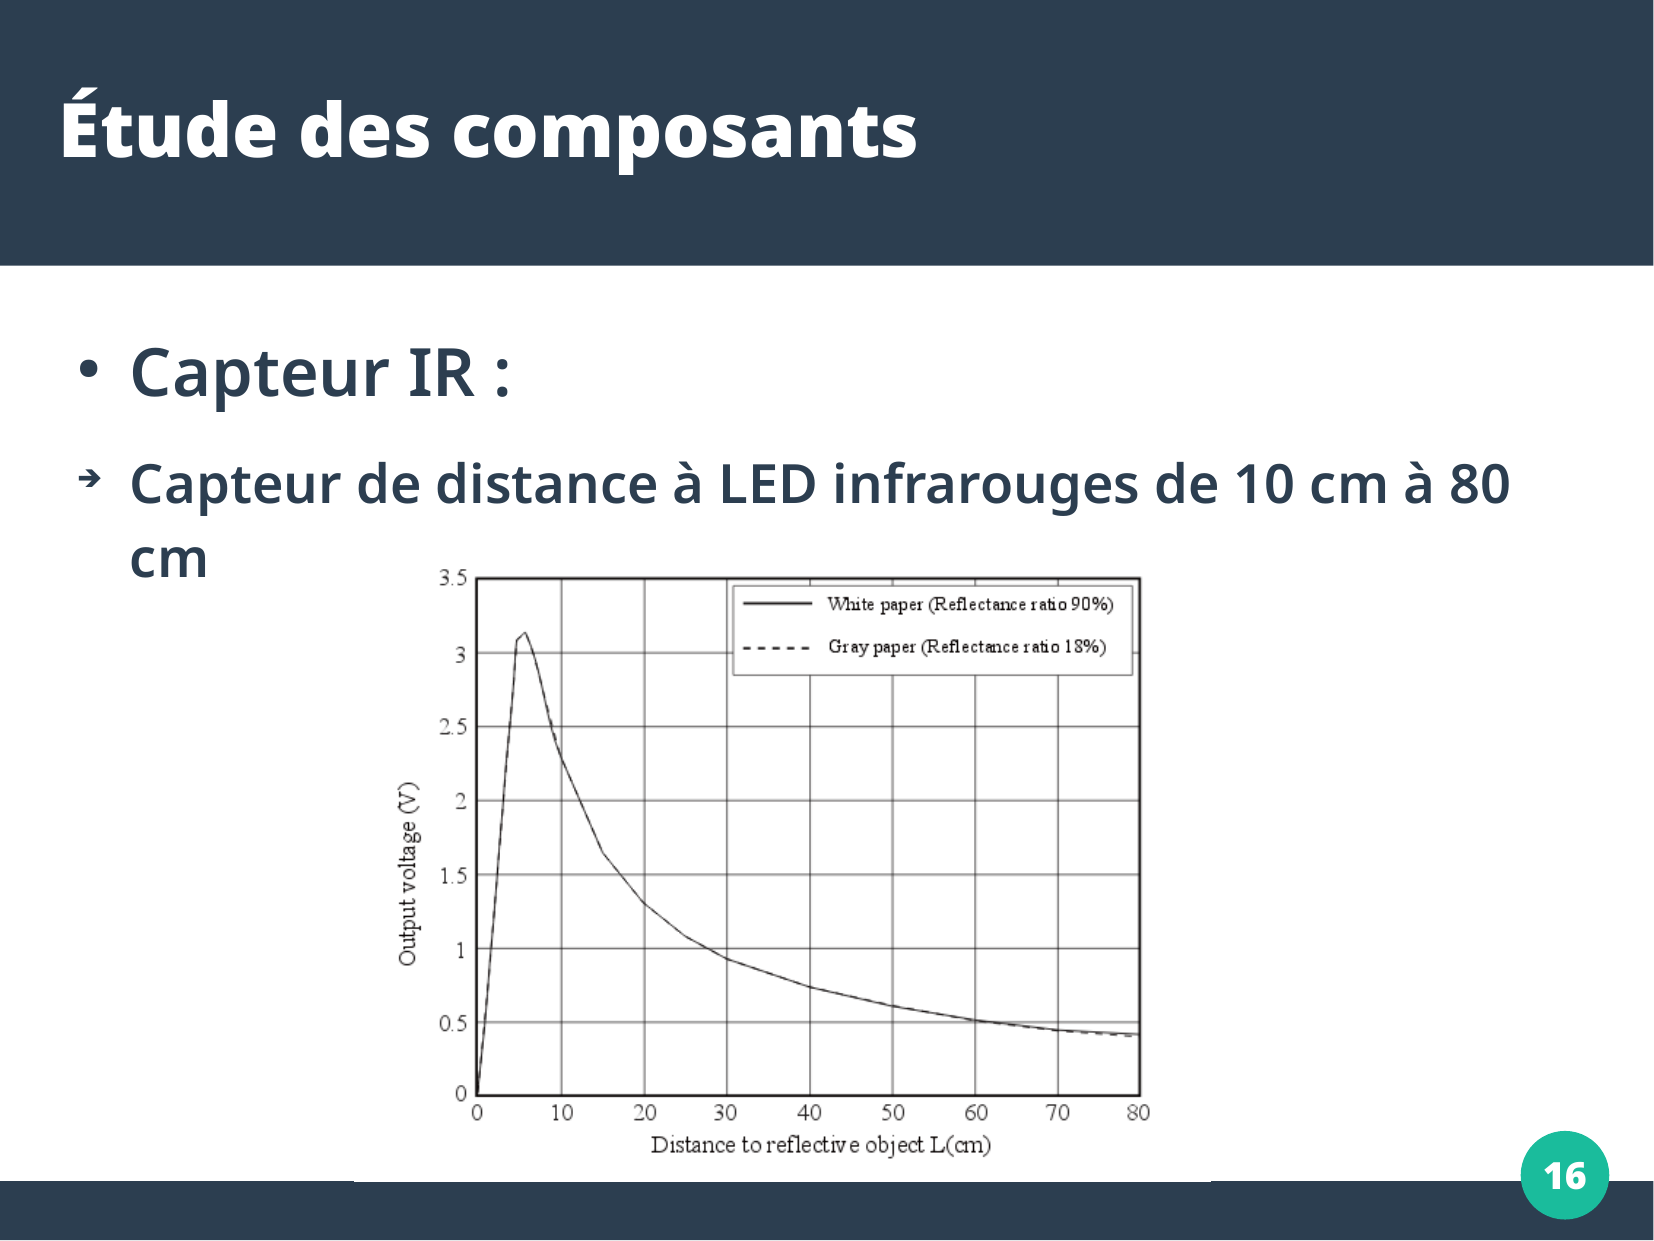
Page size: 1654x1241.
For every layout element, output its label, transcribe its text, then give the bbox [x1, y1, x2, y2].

picture [354, 549, 1211, 1182]
list Capteur IR : Capteur de distance à LED infrarouges de 10 cm à 80 cm [59, 324, 1595, 1152]
title Étude des composants [59, 49, 1595, 207]
